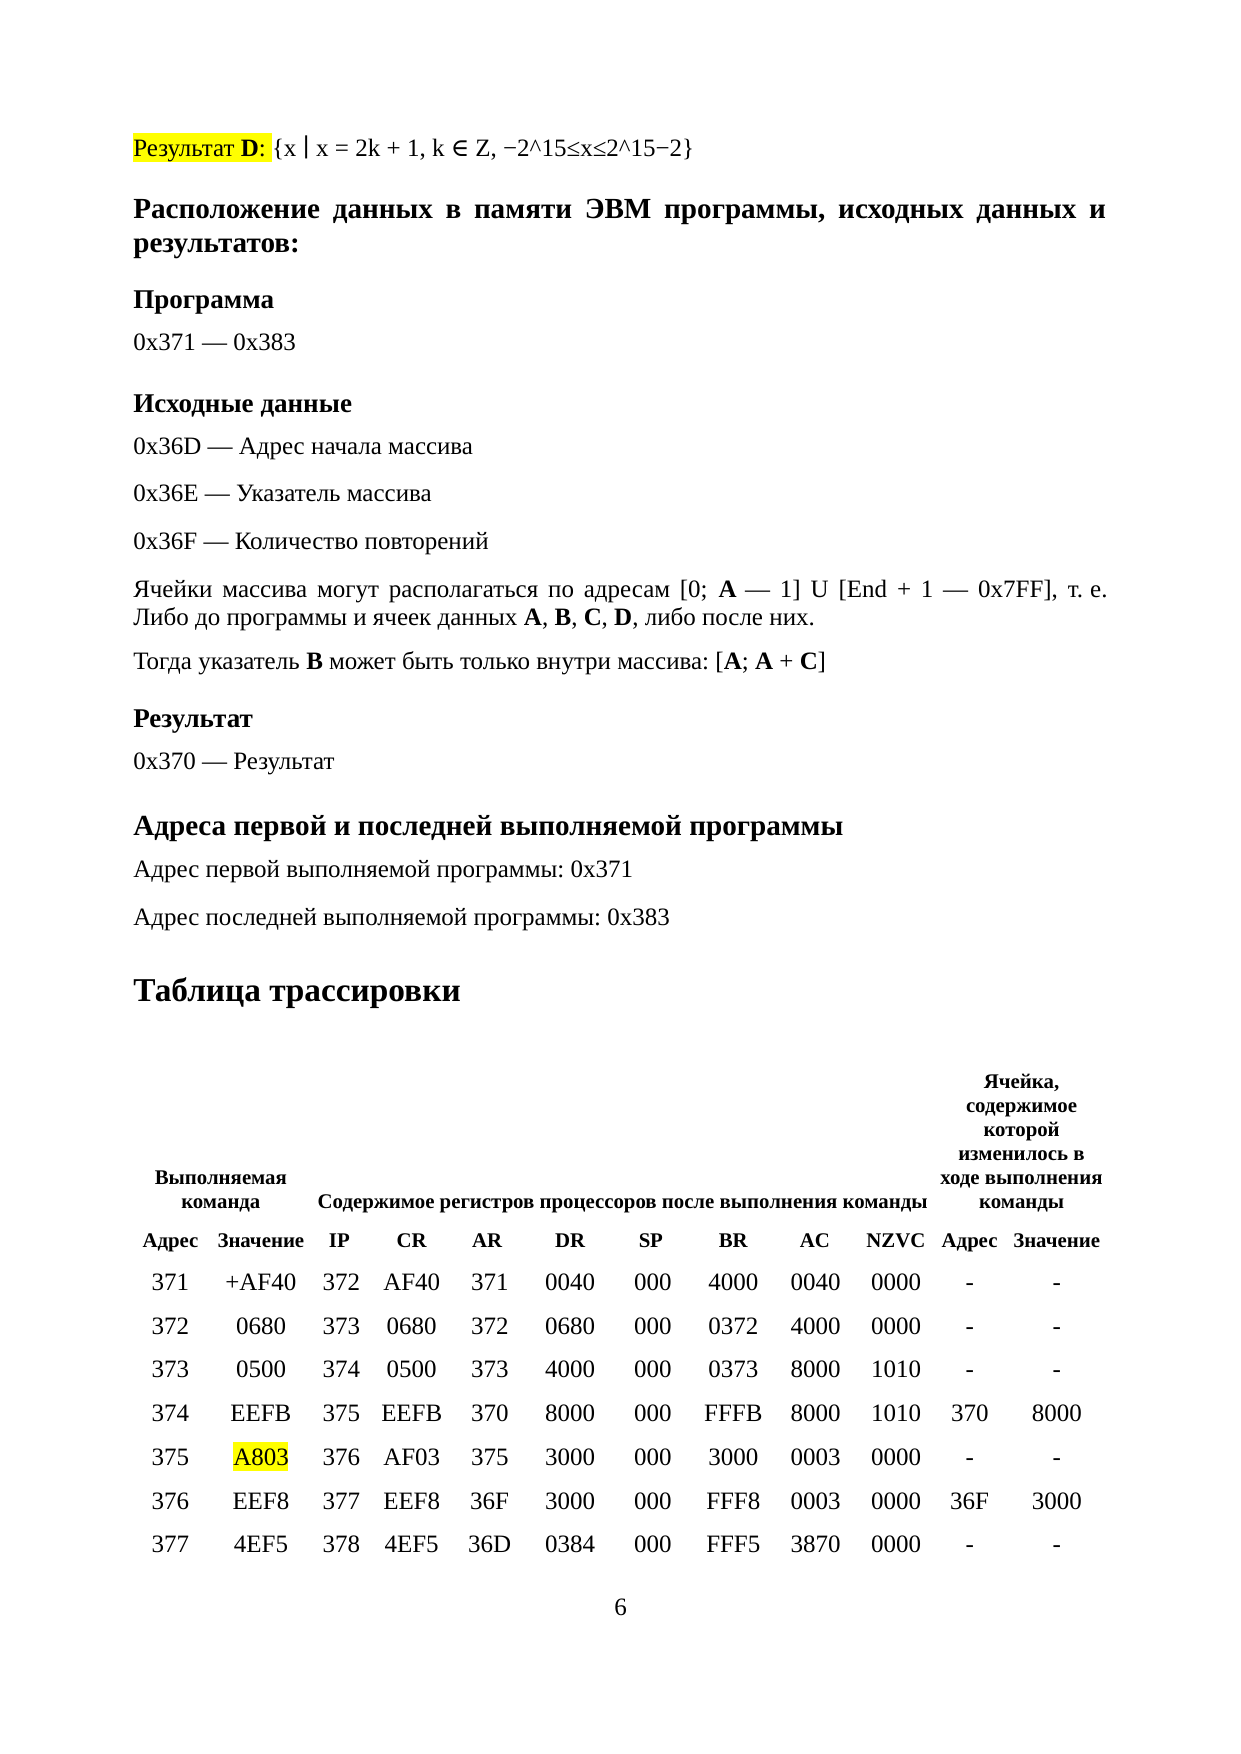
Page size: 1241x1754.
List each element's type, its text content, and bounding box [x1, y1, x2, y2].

table_cell 377 [311, 1486, 371, 1529]
table_cell 0373 [693, 1355, 773, 1398]
table_cell Адрес [130, 1228, 210, 1267]
subtitle Таблица трассировки [133, 970, 1107, 1009]
table_cell 3000 [527, 1442, 612, 1486]
subtitle Расположение данных в памяти ЭВМ программы, исходных данных и результатов: [133, 191, 1107, 258]
table_cell SP [613, 1228, 693, 1267]
text Адрес первой выполняемой программы: 0x371 [133, 854, 1107, 883]
table_cell 000 [613, 1398, 693, 1442]
table_cell 000 [613, 1267, 693, 1311]
table_cell 0000 [857, 1267, 934, 1311]
table_cell - [1005, 1267, 1108, 1311]
table_cell AC [773, 1228, 857, 1267]
table_cell 8000 [1005, 1398, 1108, 1442]
table_cell AR [452, 1228, 527, 1267]
table_cell A803 [210, 1442, 311, 1486]
subtitle Результат [133, 702, 1107, 734]
table_cell 0003 [773, 1442, 857, 1486]
text 0x370 — Результат [133, 746, 1107, 775]
table_cell 4EF5 [210, 1530, 311, 1558]
table_cell 371 [130, 1267, 210, 1311]
table_cell BR [693, 1228, 773, 1267]
table_cell AF03 [371, 1442, 452, 1486]
text 0x36F — Количество повторений [133, 526, 1107, 555]
table_cell +AF40 [210, 1267, 311, 1311]
table_cell DR [527, 1228, 612, 1267]
table_cell 375 [130, 1442, 210, 1486]
table_cell 373 [452, 1355, 527, 1398]
table_cell 0384 [527, 1530, 612, 1558]
subtitle Исходные данные [133, 387, 1107, 418]
table_cell - [934, 1530, 1005, 1558]
table_cell 000 [613, 1311, 693, 1354]
table_cell 4000 [527, 1355, 612, 1398]
table_cell - [934, 1355, 1005, 1398]
table_cell 0680 [210, 1311, 311, 1354]
table_cell 372 [311, 1267, 371, 1311]
table_cell 0000 [857, 1311, 934, 1354]
table_cell 372 [452, 1311, 527, 1354]
table_cell 1010 [857, 1398, 934, 1442]
table_cell 0003 [773, 1486, 857, 1529]
table_cell 36D [452, 1530, 527, 1558]
table_cell EEFB [371, 1398, 452, 1442]
table_cell 0040 [527, 1267, 612, 1311]
table_cell 378 [311, 1530, 371, 1558]
table_header Содержимое регистров процессоров после выполнения команды [311, 1069, 934, 1228]
table_cell - [934, 1311, 1005, 1354]
table_cell CR [371, 1228, 452, 1267]
table_cell IP [311, 1228, 371, 1267]
table_cell AF40 [371, 1267, 452, 1311]
table_cell 36F [452, 1486, 527, 1529]
table_cell - [1005, 1530, 1108, 1558]
table_cell 0500 [371, 1355, 452, 1398]
table_cell 000 [613, 1355, 693, 1398]
table_header Ячейка, содержимое которой изменилось в ходе выполнения команды [934, 1069, 1108, 1228]
table_cell Адрес [934, 1228, 1005, 1267]
text Ячейки массива могут располагаться по адресам [0; A — 1] U [End + 1 — 0x7FF], т. е. Либо до программы и ячеек данных A, B, C, D, либо после них. [133, 574, 1107, 631]
table_cell 0040 [773, 1267, 857, 1311]
table_cell 1010 [857, 1355, 934, 1398]
table_cell 373 [311, 1311, 371, 1354]
table_cell 374 [130, 1398, 210, 1442]
text Результат D: {x ∣ x = 2k + 1, k ∈ Z, −2^15≤x≤2^15−2} [133, 133, 1107, 162]
table_cell 3870 [773, 1530, 857, 1558]
text 0x36D — Адрес начала массива [133, 431, 1107, 460]
table_cell 000 [613, 1442, 693, 1486]
table_cell 375 [452, 1442, 527, 1486]
table_cell EEFB [210, 1398, 311, 1442]
table_cell 3000 [1005, 1486, 1108, 1529]
table_cell FFFB [693, 1398, 773, 1442]
text Тогда указатель B может быть только внутри массива: [A; A + C] [133, 646, 1107, 675]
table_cell 4000 [773, 1311, 857, 1354]
table_cell 371 [452, 1267, 527, 1311]
text 0x36E — Указатель массива [133, 478, 1107, 507]
table_cell 0000 [857, 1486, 934, 1529]
table_cell - [1005, 1311, 1108, 1354]
table_cell 374 [311, 1355, 371, 1398]
table_cell 0680 [527, 1311, 612, 1354]
table_cell 8000 [773, 1398, 857, 1442]
subtitle Адреса первой и последней выполняемой программы [133, 808, 1107, 842]
table_cell NZVC [857, 1228, 934, 1267]
table_cell Значение [1005, 1228, 1108, 1267]
table_cell 376 [130, 1486, 210, 1529]
table_cell 000 [613, 1530, 693, 1558]
table_cell 4000 [693, 1267, 773, 1311]
table_cell 3000 [693, 1442, 773, 1486]
table_cell Значение [210, 1228, 311, 1267]
table_cell 000 [613, 1486, 693, 1529]
table_cell 8000 [527, 1398, 612, 1442]
text Адрес последней выполняемой программы: 0x383 [133, 902, 1107, 931]
table_header Выполняемая команда [130, 1069, 311, 1228]
table_cell 4EF5 [371, 1530, 452, 1558]
table_cell 370 [452, 1398, 527, 1442]
table_cell - [1005, 1442, 1108, 1486]
table_cell - [934, 1267, 1005, 1311]
table_cell 376 [311, 1442, 371, 1486]
table_cell 373 [130, 1355, 210, 1398]
table_cell 8000 [773, 1355, 857, 1398]
table_cell 0680 [371, 1311, 452, 1354]
table_cell - [934, 1442, 1005, 1486]
table_cell FFF5 [693, 1530, 773, 1558]
table_cell 0000 [857, 1442, 934, 1486]
table_cell 36F [934, 1486, 1005, 1529]
subtitle Программа [133, 283, 1107, 315]
table_cell 370 [934, 1398, 1005, 1442]
table_cell 0000 [857, 1530, 934, 1558]
table_cell 3000 [527, 1486, 612, 1529]
table_cell 375 [311, 1398, 371, 1442]
table_cell EEF8 [371, 1486, 452, 1529]
text 0x371 — 0x383 [133, 327, 1107, 356]
table_cell - [1005, 1355, 1108, 1398]
table_cell 372 [130, 1311, 210, 1354]
table_cell 0372 [693, 1311, 773, 1354]
table_cell 0500 [210, 1355, 311, 1398]
table_cell EEF8 [210, 1486, 311, 1529]
table_cell 377 [130, 1530, 210, 1558]
table_cell FFF8 [693, 1486, 773, 1529]
